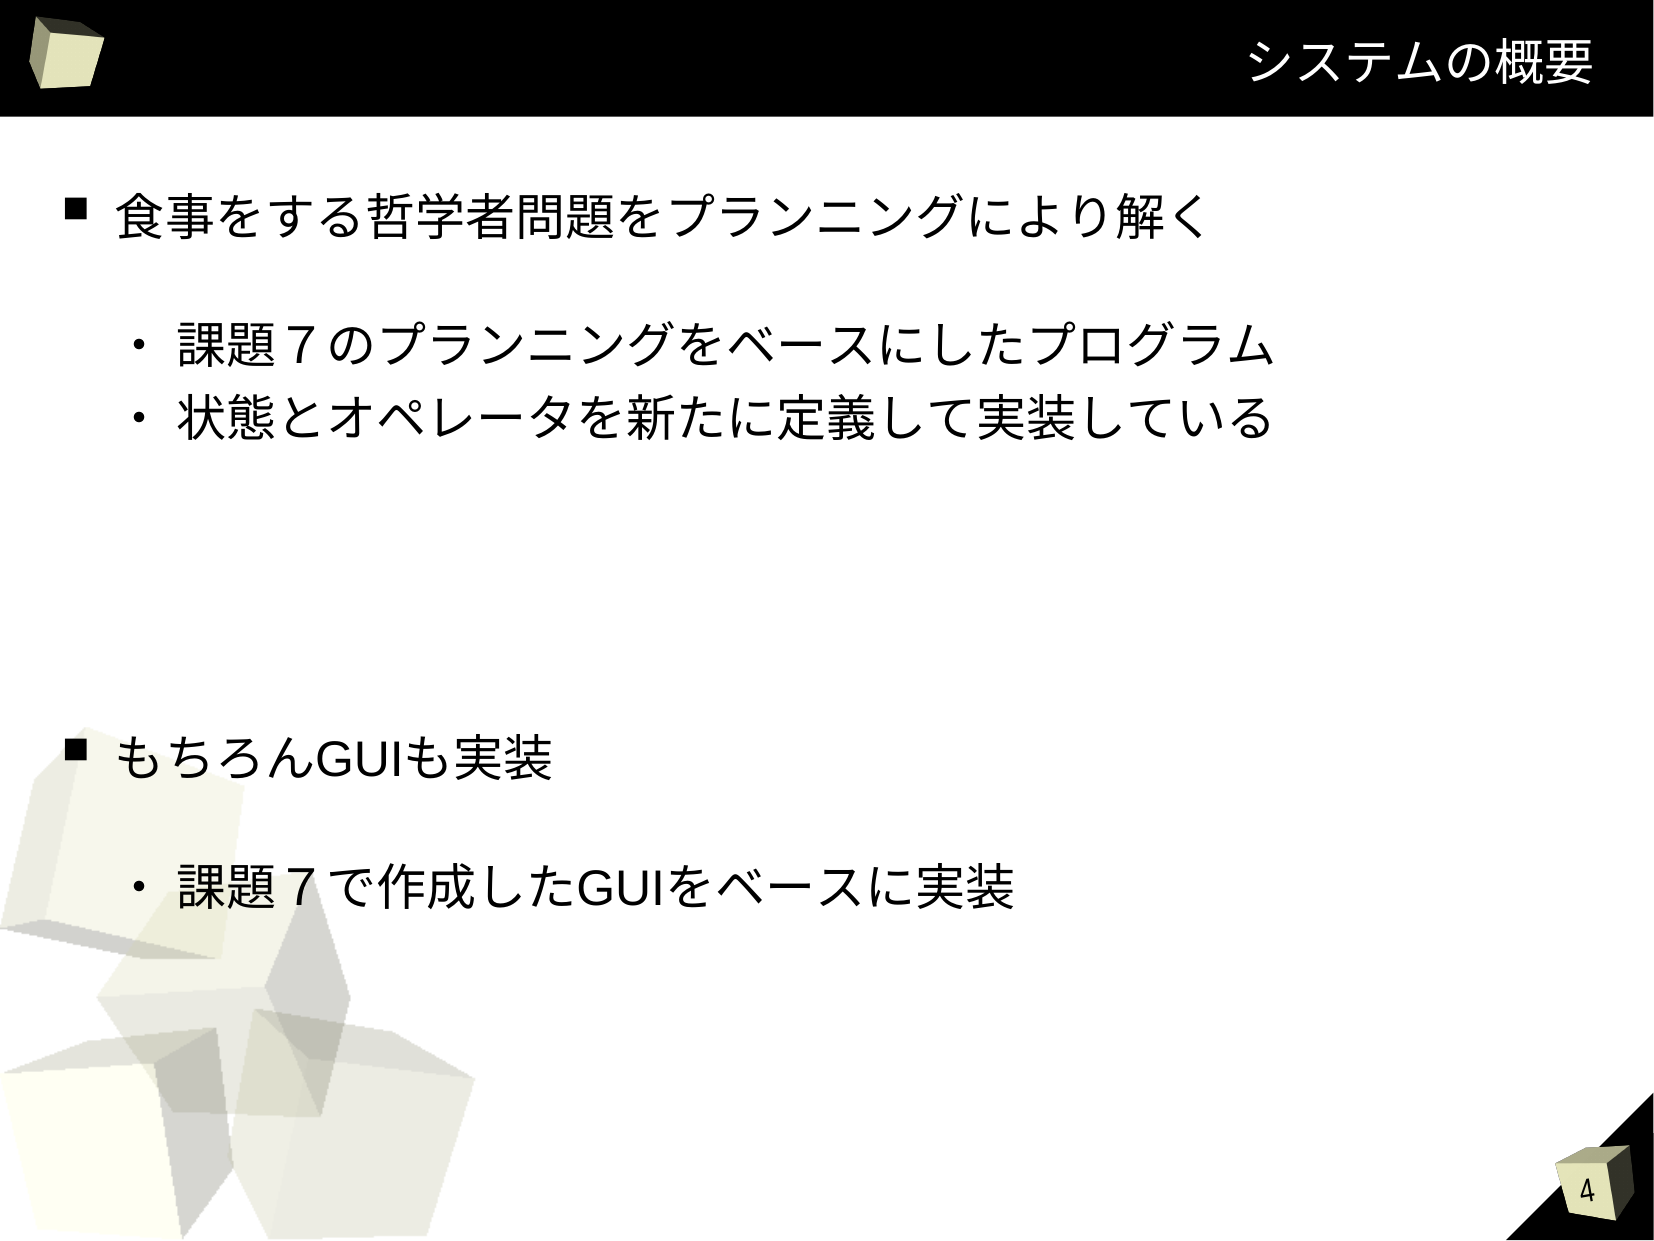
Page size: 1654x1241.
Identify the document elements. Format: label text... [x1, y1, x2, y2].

title システムの概要 [118, 0, 1595, 119]
list 食事をする哲学者問題をプランニングにより解く ・ 課題７のプランニングをベースにしたプログラム ・ 状態とオペレータを新たに定義して実装している [44, 177, 1611, 672]
list もちろんGUIも実装 ・ 課題７で作成したGUIをベースに実装 [44, 718, 1611, 1214]
picture [0, 726, 477, 1241]
